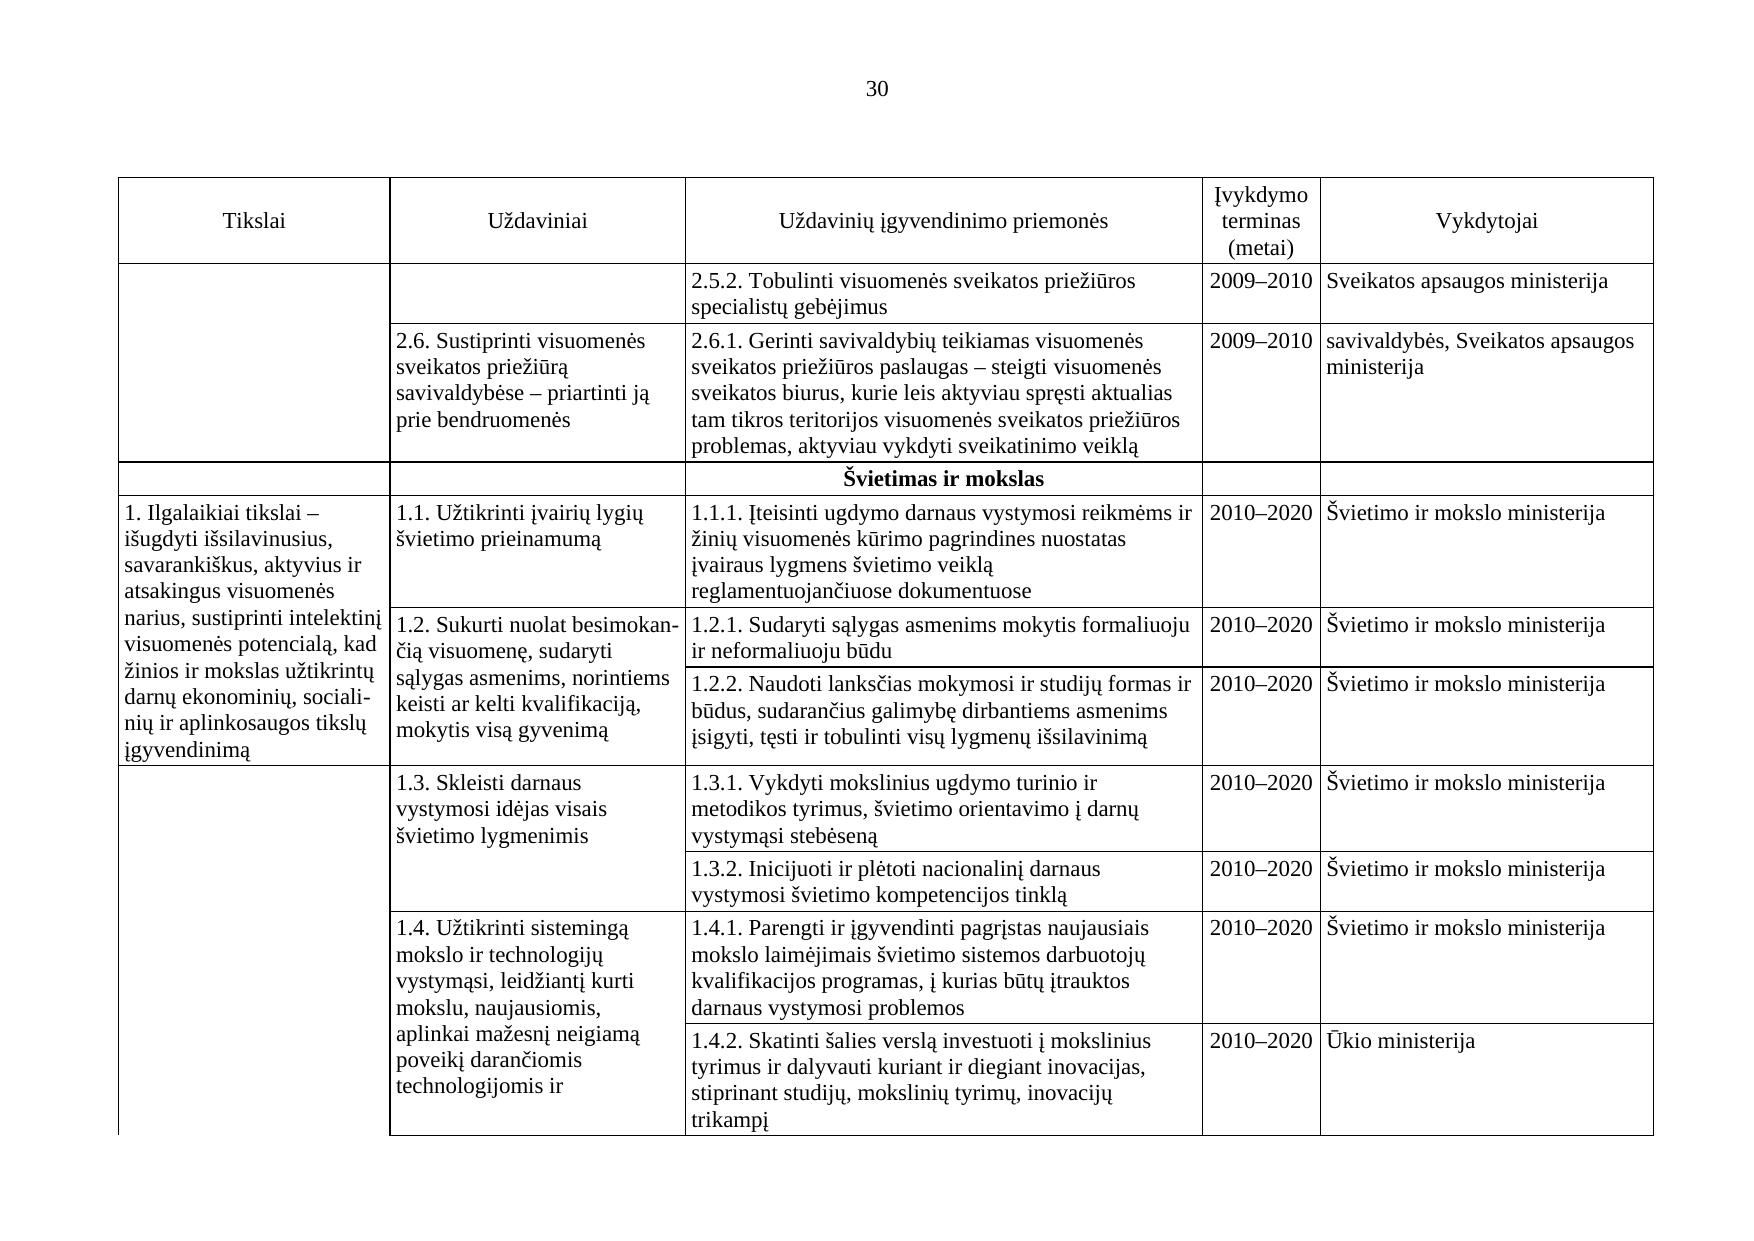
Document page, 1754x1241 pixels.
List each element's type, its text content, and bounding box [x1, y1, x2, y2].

table_cell 2010–2020 [1203, 912, 1320, 1023]
table_cell 2010–2020 [1203, 852, 1320, 911]
table_cell 2010–2020 [1203, 496, 1320, 607]
table_cell 1.2. Sukurti nuolat besimokan­čią visuomenę, sudaryti sąlygas asmenims, norintiems keisti ar kelti kvalifikaciją, mokytis visą gyvenimą [391, 608, 685, 765]
table_cell [119, 323, 389, 461]
table_cell 2009–2010 [1203, 264, 1320, 323]
table_cell [119, 463, 389, 494]
table_cell 2010–2020 [1203, 608, 1320, 666]
table_cell Švietimo ir mokslo ministerija [1321, 608, 1653, 666]
table_cell Švietimo ir mokslo ministerija [1321, 496, 1653, 607]
table_cell 1.3.2. Inicijuoti ir plėtoti nacionalinį darnaus vystymosi švietimo kompetencijos tinklą [686, 852, 1202, 911]
table_cell [391, 264, 685, 323]
table_header Įvykdymo terminas (metai) [1203, 178, 1320, 263]
table_cell 2.6. Sustiprinti visuomenės sveikatos priežiūrą savivaldybėse – priartinti ją prie bendruomenės [391, 324, 685, 461]
table_cell 2.5.2. Tobulinti visuomenės sveikatos priežiūros specialistų gebėjimus [686, 264, 1202, 323]
table_cell [119, 1023, 389, 1135]
table_cell Švietimo ir mokslo ministerija [1321, 766, 1653, 851]
table_cell 1.4.2. Skatinti šalies verslą investuoti į mokslinius tyrimus ir dalyvauti kuriant ir diegiant inovacijas, stiprinant studijų, mokslinių tyrimų, inovacijų trikampį [686, 1024, 1202, 1135]
table_cell [391, 851, 685, 911]
table_cell 2010–2020 [1203, 668, 1320, 765]
table_cell Švietimo ir mokslo ministerija [1321, 668, 1653, 765]
table_cell [1321, 463, 1653, 494]
table_cell 2009–2010 [1203, 324, 1320, 461]
table_cell Švietimas ir mokslas [686, 463, 1202, 494]
table_cell 1.1. Užtikrinti įvairių lygių švietimo prieinamumą [391, 496, 685, 607]
table_cell 2.6.1. Gerinti savivaldybių teikiamas visuomenės sveikatos priežiūros paslaugas – steigti visuomenės sveikatos biurus, kurie leis aktyviau spręsti aktualias tam tikros teritorijos visuomenės sveikatos priežiūros problemas, aktyviau vykdyti sveikatinimo veiklą [686, 324, 1202, 461]
table_cell 1. Ilgalaikiai tikslai – išugdyti išsilavinusius, savarankiškus, aktyvius ir atsakingus visuomenės narius, sustiprinti intelektinį visuomenės potencialą, kad žinios ir mokslas užtikrintų darnų ekonominių, sociali­nių ir aplinkosaugos tikslų įgyvendinimą [119, 496, 389, 765]
table_cell 1.3. Skleisti darnaus vystymosi idėjas visais švietimo lygmenimis [391, 766, 685, 851]
table_header Vykdytojai [1321, 178, 1653, 263]
table_cell 1.3.1. Vykdyti mokslinius ugdymo turinio ir metodikos tyrimus, švietimo orientavimo į darnų vystymąsi stebėseną [686, 766, 1202, 851]
table_cell 1.2.2. Naudoti lanksčias mokymosi ir studijų formas ir būdus, sudarančius galimybę dirbantiems asmenims įsigyti, tęsti ir tobulinti visų lygmenų išsilavinimą [686, 668, 1202, 765]
table_cell Švietimo ir mokslo ministerija [1321, 912, 1653, 1023]
table_cell 2010–2020 [1203, 766, 1320, 851]
table_cell 1.4. Užtikrinti sistemingą mokslo ir technologijų vystymąsi, leidžiantį kurti mokslu, naujausiomis, aplinkai mažesnį neigiamą poveikį darančiomis technologijomis ir [391, 912, 685, 1135]
table_cell [391, 463, 685, 494]
table_cell 2010–2020 [1203, 1024, 1320, 1135]
table_cell Švietimo ir mokslo ministerija [1321, 852, 1653, 911]
table_cell 1.2.1. Sudaryti sąlygas asmenims mokytis formaliuoju ir neformaliuoju būdu [686, 608, 1202, 666]
table_cell [119, 911, 389, 1023]
table_cell [119, 264, 389, 323]
table_cell Ūkio ministerija [1321, 1024, 1653, 1135]
table_cell [1203, 463, 1320, 494]
table_header Uždavinių įgyvendinimo priemonės [686, 178, 1202, 263]
table_header Tikslai [119, 178, 389, 263]
table_cell [119, 851, 389, 911]
table_cell [119, 766, 389, 851]
table_header Uždaviniai [391, 178, 685, 263]
table_cell 1.4.1. Parengti ir įgyvendinti pagrįstas naujausiais mokslo laimėjimais švietimo sistemos darbuotojų kvalifikacijos programas, į kurias būtų įtrauktos darnaus vystymosi problemos [686, 912, 1202, 1023]
table_cell 1.1.1. Įteisinti ugdymo darnaus vystymosi reikmėms ir žinių visuomenės kūrimo pagrindines nuostatas įvairaus lygmens švietimo veiklą reglamentuojančiuose dokumentuose [686, 496, 1202, 607]
table_cell savivaldybės, Sveikatos apsaugos ministerija [1321, 324, 1653, 461]
table_cell Sveikatos apsaugos ministerija [1321, 264, 1653, 323]
